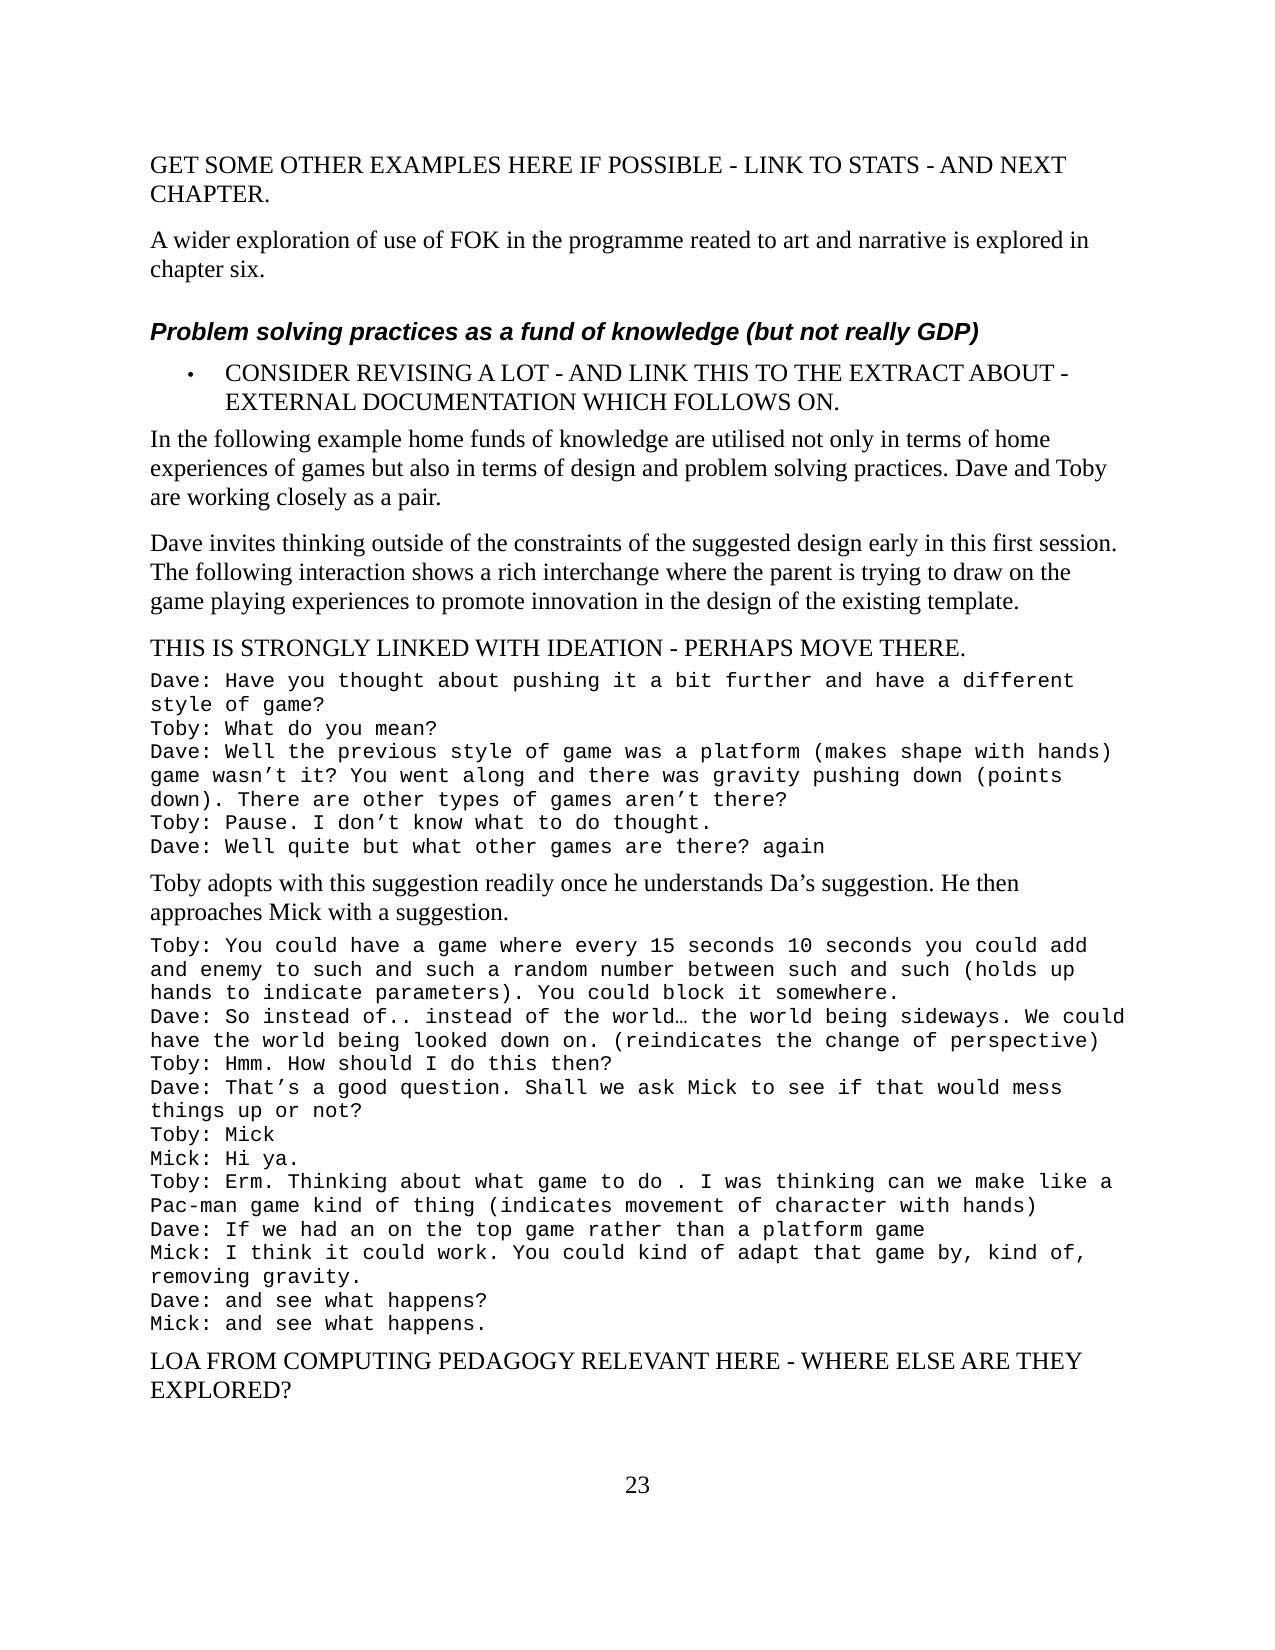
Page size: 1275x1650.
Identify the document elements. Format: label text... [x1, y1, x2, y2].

text Toby: Erm. Thinking about what game to do . I was thinking can we make like a Pac-man game kind of thing (indicates movement of character with hands) [150, 1171, 1125, 1219]
text GET SOME OTHER EXAMPLES HERE IF POSSIBLE - LINK TO STATS - AND NEXT CHAPTER. [150, 150, 1125, 207]
text Dave: So instead of.. instead of the world… the world being sideways. We could have the world being looked down on. (reindicates the change of perspective) [150, 1006, 1125, 1053]
text Dave: That’s a good question. Shall we ask Mick to see if that would mess things up or not? [150, 1077, 1125, 1124]
text Mick: I think it could work. You could kind of adapt that game by, kind of, removing gravity. [150, 1242, 1125, 1290]
text Mick: Hi ya. [150, 1148, 1125, 1171]
text Dave invites thinking outside of the constraints of the suggested design early in this first session. The following interaction shows a rich interchange where the parent is trying to draw on the game playing experiences to promote innovation in the design of the existing template. [150, 528, 1125, 615]
text LOA FROM COMPUTING PEDAGOGY RELEVANT HERE - WHERE ELSE ARE THEY EXPLORED? [150, 1346, 1125, 1403]
subtitle Problem solving practices as a fund of knowledge (but not really GDP) [150, 317, 1125, 345]
text Dave: and see what happens? [150, 1290, 1125, 1313]
text Dave: If we had an on the top game rather than a platform game [150, 1219, 1125, 1242]
text A wider exploration of use of FOK in the programme reated to art and narrative is explored in chapter six. [150, 225, 1125, 283]
text Toby: Hmm. How should I do this then? [150, 1053, 1125, 1077]
text Dave: Well quite but what other games are there? again [150, 836, 1125, 859]
text Toby: Mick [150, 1124, 1125, 1148]
text In the following example home funds of knowledge are utilised not only in terms of home experiences of games but also in terms of design and problem solving practices. Dave and Toby are working closely as a pair. [150, 424, 1125, 511]
text Toby adopts with this suggestion readily once he understands Da’s suggestion. He then approaches Mick with a suggestion. [150, 868, 1125, 926]
text Toby: Pause. I don’t know what to do thought. [150, 812, 1125, 836]
text Mick: and see what happens. [150, 1313, 1125, 1337]
text Toby: What do you mean? [150, 718, 1125, 741]
text THIS IS STRONGLY LINKED WITH IDEATION - PERHAPS MOVE THERE. [150, 633, 1125, 661]
text Dave: Have you thought about pushing it a bit further and have a different style of game? [150, 670, 1125, 718]
list CONSIDER REVISING A LOT - AND LINK THIS TO THE EXTRACT ABOUT - EXTERNAL DOCUMENTATION WHICH FOLLOWS ON. [187, 358, 1125, 415]
text Toby: You could have a game where every 15 seconds 10 seconds you could add and enemy to such and such a random number between such and such (holds up hands to indicate parameters). You could block it somewhere. [150, 935, 1125, 1006]
text Dave: Well the previous style of game was a platform (makes shape with hands) game wasn’t it? You went along and there was gravity pushing down (points down). There are other types of games aren’t there? [150, 741, 1125, 812]
